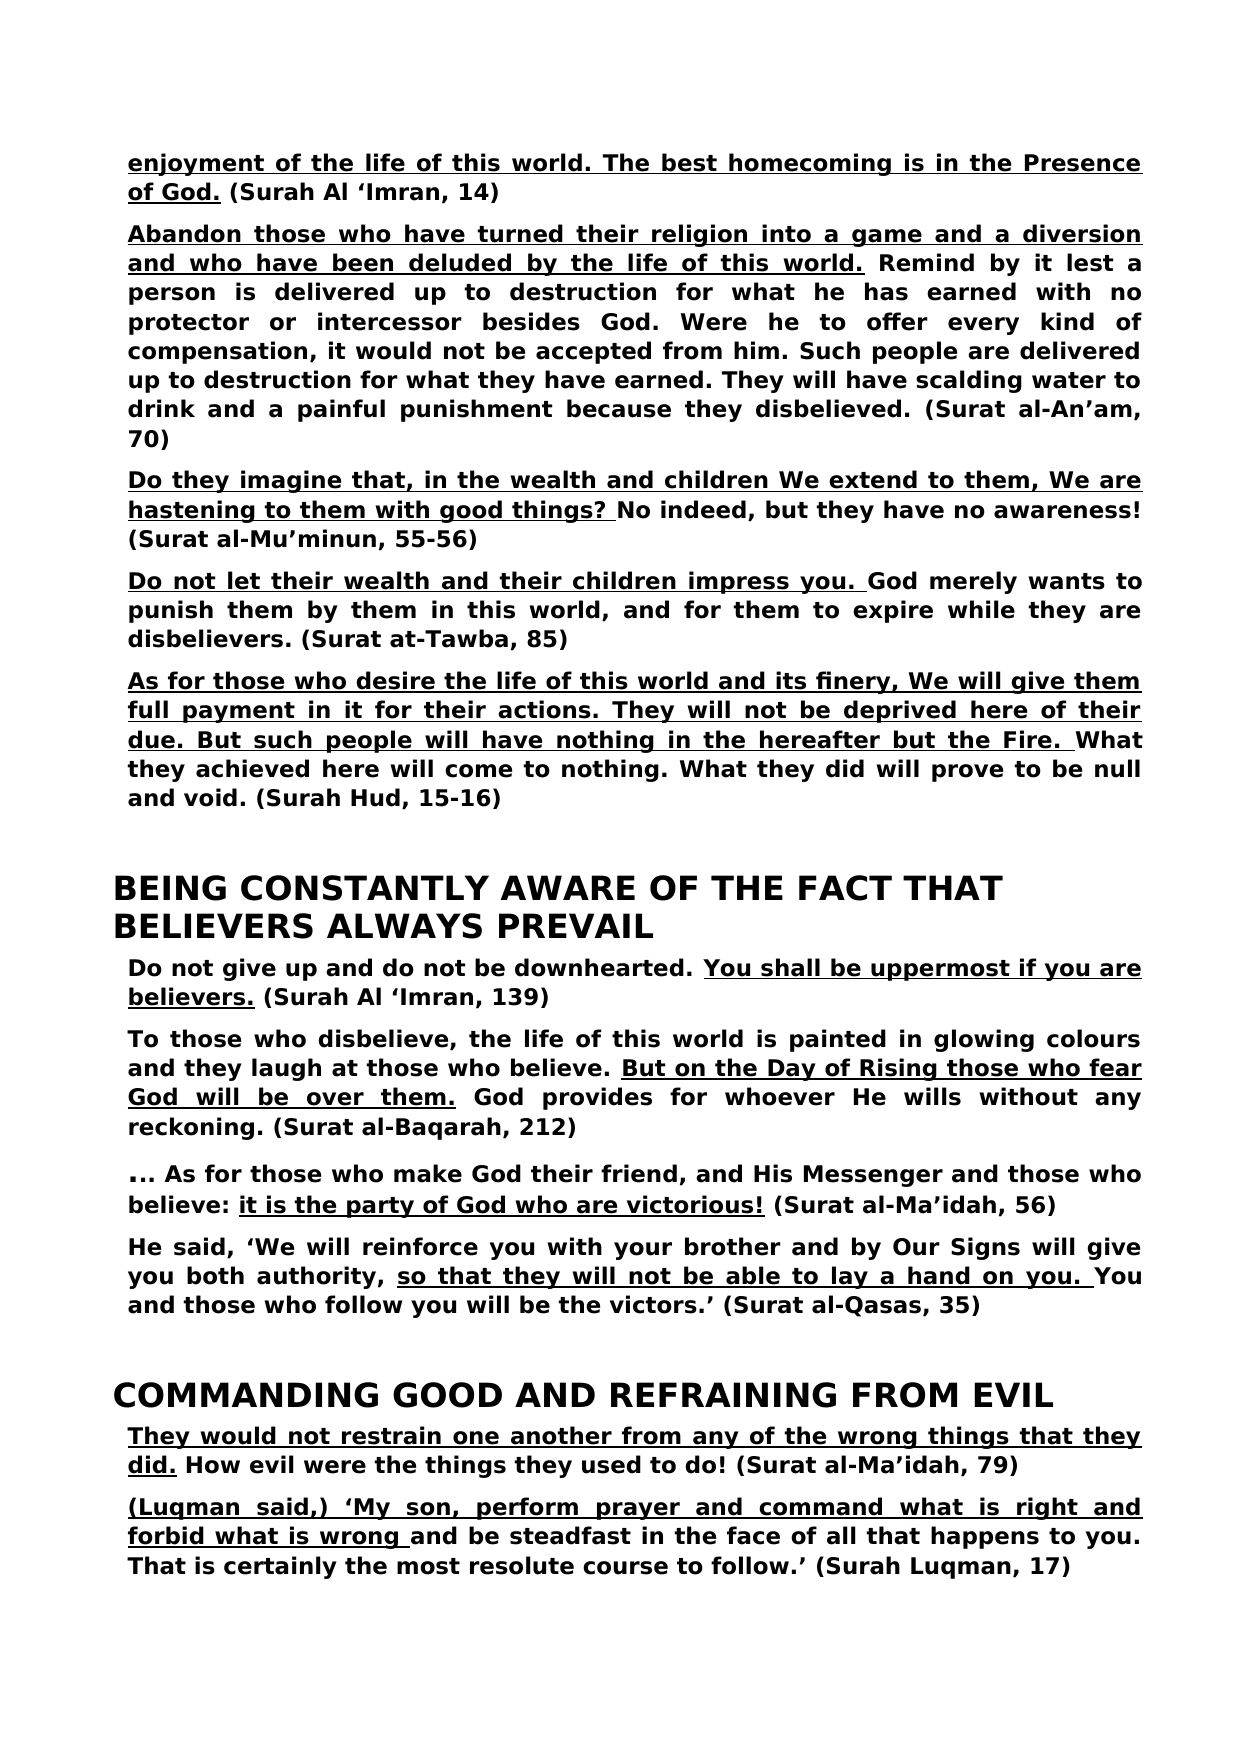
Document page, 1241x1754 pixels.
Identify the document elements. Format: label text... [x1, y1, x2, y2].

text ... As for those who make God their friend, and His Messenger and those who believe: it is the party of God who are victorious! (Surat al-Ma’idah, 56) [127, 1156, 1143, 1219]
text and who have been deluded by the life of this world. Remind by it lest a person is delivered up to destruction for what he has earned with no protector or intercessor besides God. Were he to offer every kind of compensation, it would not be accepted from him. Such people are delivered up to destruction for what they have earned. They will have scalding water to drink and a painful punishment because they disbelieved. (Surat al-An’am, 70) [127, 245, 1143, 453]
text enjoyment of the life of this world. The best homecoming is in the Presence [127, 150, 1143, 173]
text (Luqman said,) ‘My son, perform prayer and command what is right and [127, 1494, 1143, 1517]
text of God. (Surah Al ‘Imran, 14) [127, 174, 1143, 206]
text They would not restrain one another from any of the wrong things that they did. How evil were the things they used to do! (Surat al-Ma’idah, 79) [127, 1423, 1143, 1479]
text hastening to them with good things? No indeed, but they have no awareness! (Surat al-Mu’minun, 55-56) [127, 492, 1143, 553]
text He said, ‘We will reinforce you with your brother and by Our Signs will give you both authority, so that they will not be able to lay a hand on you. You and those who follow you will be the victors.’ (Surat al-Qasas, 35) [127, 1234, 1143, 1319]
text Abandon those who have turned their religion into a game and a diversion [127, 221, 1143, 244]
text As for those who desire the life of this world and its finery, We will give them full payment in it for their actions. They will not be deprived here of their due. But such people will have nothing in the hereafter but the Fire. What they achieved here will come to nothing. What they did will prove to be null and void. (Surah Hud, 15-16) [127, 668, 1143, 812]
text forbid what is wrong and be steadfast in the face of all that happens to you. That is certainly the most resolute course to follow.’ (Surah Luqman, 17) [127, 1518, 1143, 1579]
text Do they imagine that, in the wealth and children We extend to them, We are [127, 468, 1143, 491]
subtitle COMMANDING GOOD AND REFRAINING FROM EVIL [112, 1376, 1165, 1415]
text Do not let their wealth and their children impress you. God merely wants to punish them by them in this world, and for them to expire while they are disbelievers. (Surat at-Tawba, 85) [127, 568, 1143, 653]
text Do not give up and do not be downhearted. You shall be uppermost if you are believers. (Surah Al ‘Imran, 139) [127, 955, 1143, 1011]
text To those who disbelieve, the life of this world is painted in glowing colours and they laugh at those who believe. But on the Day of Rising those who fear God will be over them. God provides for whoever He wills without any reckoning. (Surat al-Baqarah, 212) [127, 1026, 1143, 1141]
subtitle BEING CONSTANTLY AWARE OF THE FACT THAT BELIEVERS ALWAYS PREVAIL [112, 869, 1165, 947]
